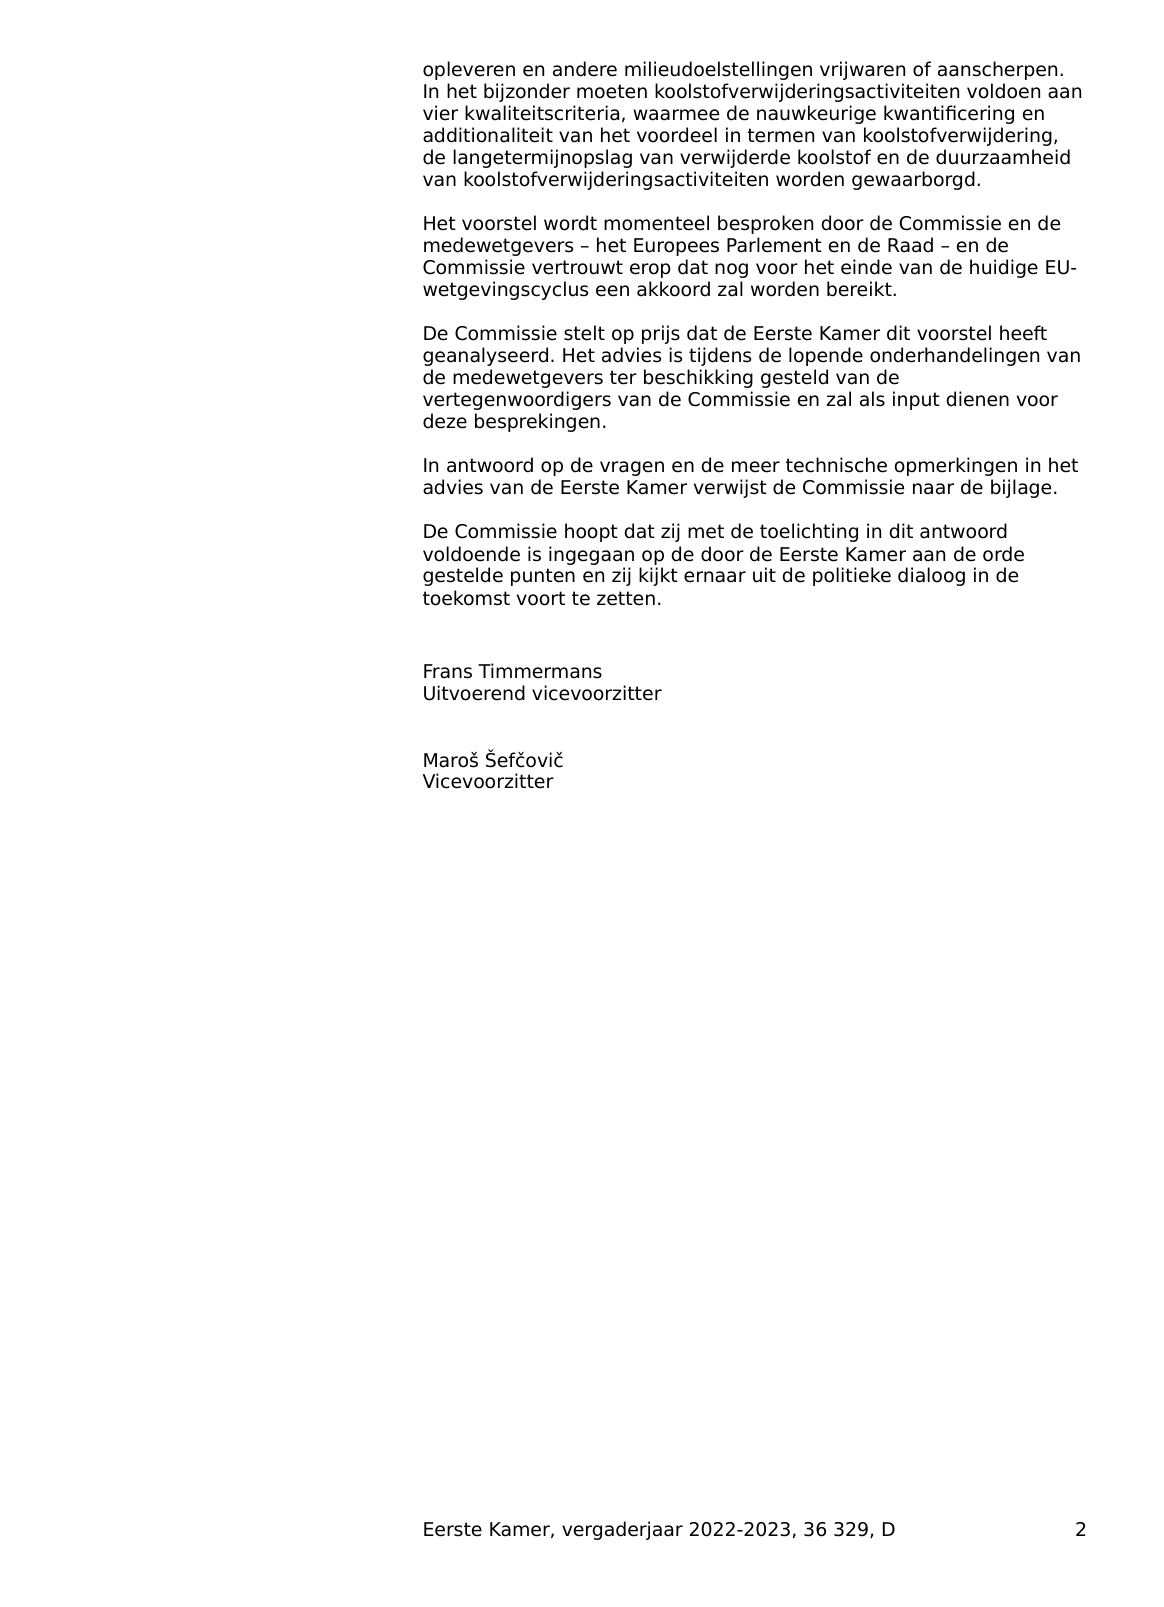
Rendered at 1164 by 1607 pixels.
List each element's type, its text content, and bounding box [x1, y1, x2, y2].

text opleveren en andere milieudoelstellingen vrijwaren of aanscherpen. In het bijzonder moeten koolstofverwijderingsactiviteiten voldoen aan vier kwaliteitscriteria, waarmee de nauwkeurige kwantificering en additionaliteit van het voordeel in termen van koolstofverwijdering, de langetermijnopslag van verwijderde koolstof en de duurzaamheid van koolstofverwijderingsactiviteiten worden gewaarborgd. [422, 59, 1087, 191]
text De Commissie stelt op prijs dat de Eerste Kamer dit voorstel heeft geanalyseerd. Het advies is tijdens de lopende onderhandelingen van de medewetgevers ter beschikking gesteld van de vertegenwoordigers van de Commissie en zal als input dienen voor deze besprekingen. [422, 323, 1087, 433]
text In antwoord op de vragen en de meer technische opmerkingen in het advies van de Eerste Kamer verwijst de Commissie naar de bijlage. [422, 455, 1087, 499]
text De Commissie hoopt dat zij met de toelichting in dit antwoord voldoende is ingegaan op de door de Eerste Kamer aan de orde gestelde punten en zij kijkt ernaar uit de politieke dialoog in de toekomst voort te zetten. [422, 521, 1087, 609]
text Het voorstel wordt momenteel besproken door de Commissie en de medewetgevers – het Europees Parlement en de Raad – en de Commissie vertrouwt erop dat nog voor het einde van de huidige EU-wetgevingscyclus een akkoord zal worden bereikt. [422, 213, 1087, 301]
text Maroš Šefčovič Vicevoorzitter [422, 727, 1087, 793]
text Frans Timmermans Uitvoerend vicevoorzitter [422, 639, 1087, 705]
